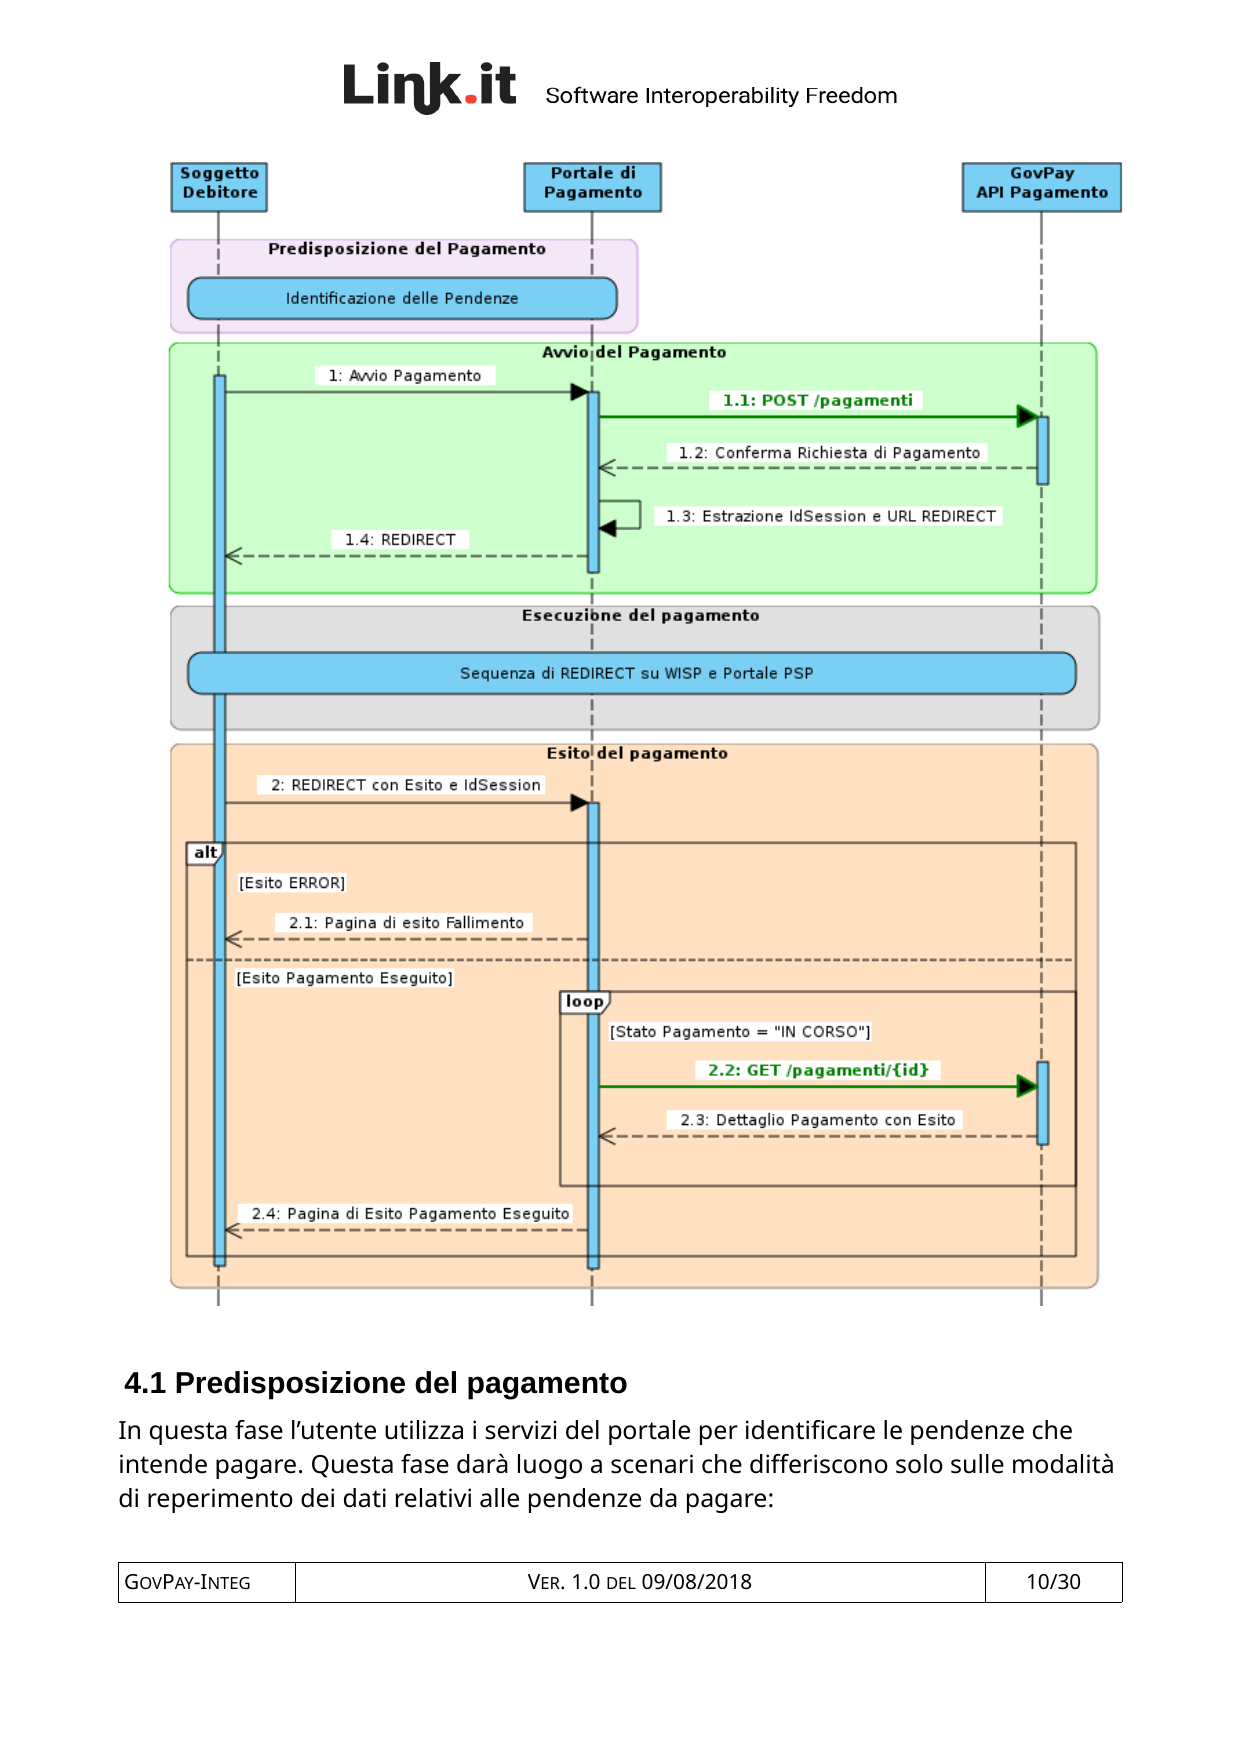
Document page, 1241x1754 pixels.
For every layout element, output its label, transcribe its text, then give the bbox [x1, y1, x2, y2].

picture [118, 162, 1123, 1306]
picture [269, 43, 971, 118]
subtitle Predisposizione del pagamento [124, 1365, 1122, 1400]
text In questa fase l’utente utilizza i servizi del portale per identificare le pendenze che intende pagare. Questa fase darà luogo a scenari che differiscono solo sulle modalità di reperimento dei dati relativi alle pendenze da pagare: [118, 1412, 1122, 1514]
